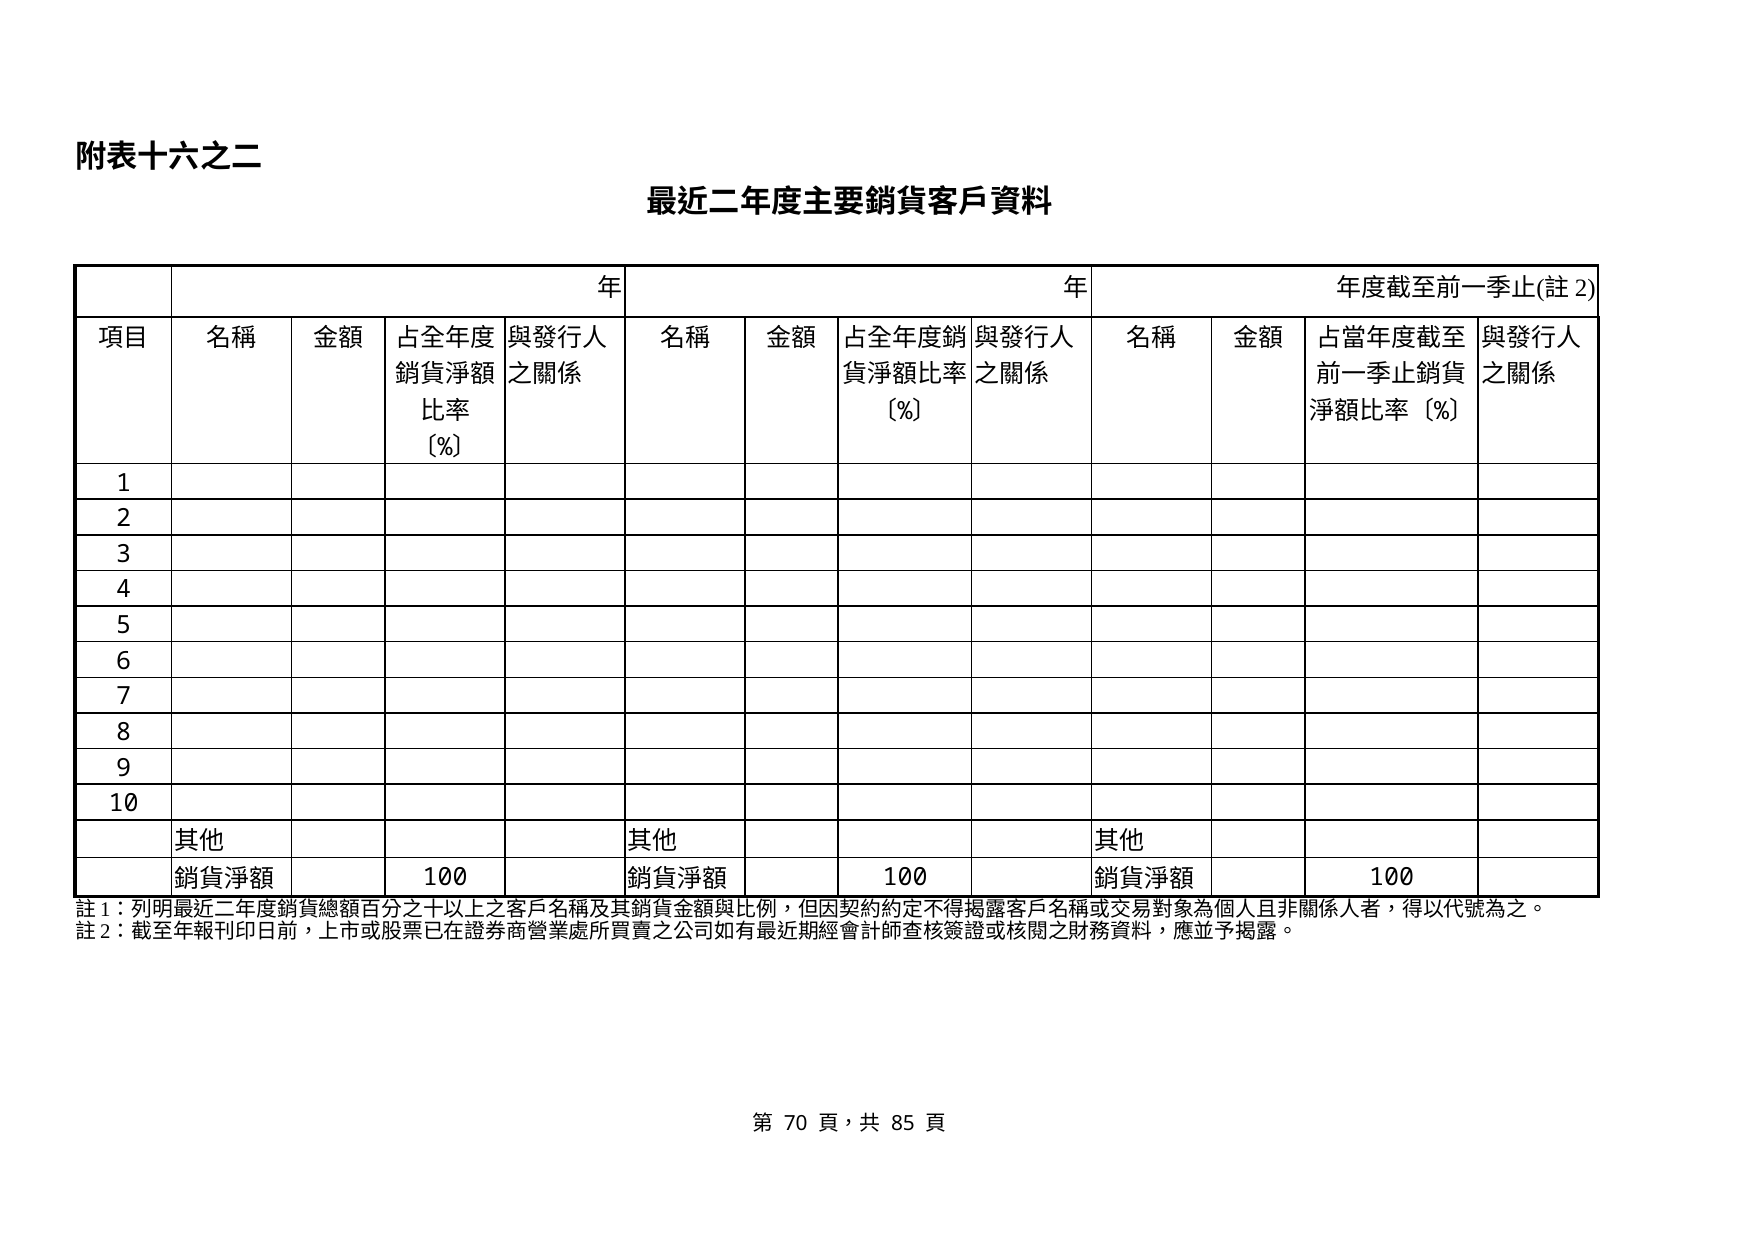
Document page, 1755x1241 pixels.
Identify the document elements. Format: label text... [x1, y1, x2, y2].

table_cell [1479, 678, 1597, 712]
table_cell [972, 785, 1091, 819]
table_cell [386, 500, 504, 534]
table_cell [1212, 749, 1304, 783]
table_cell [1479, 821, 1597, 857]
table_cell [839, 464, 971, 498]
table_cell [172, 642, 291, 676]
table_cell 8 [77, 714, 171, 748]
table_cell [292, 714, 384, 748]
table_cell [746, 678, 837, 712]
table_cell [746, 642, 837, 676]
table_cell [172, 536, 291, 569]
table_cell [1212, 642, 1304, 676]
table_cell [506, 642, 624, 676]
table_cell [746, 536, 837, 569]
table_cell [292, 821, 384, 857]
table_cell [839, 500, 971, 534]
table_cell [292, 642, 384, 676]
table_cell [292, 678, 384, 712]
table_cell 6 [77, 642, 171, 676]
table_cell [1306, 785, 1477, 819]
table_cell [172, 714, 291, 748]
table_cell [506, 678, 624, 712]
table_cell [1092, 785, 1211, 819]
table_cell [1212, 464, 1304, 498]
table_cell [746, 749, 837, 783]
table_cell [1092, 536, 1211, 569]
table_cell [972, 749, 1091, 783]
table_cell [172, 607, 291, 641]
table_cell [1479, 464, 1597, 498]
table_cell [1092, 500, 1211, 534]
table_cell [1479, 858, 1597, 894]
table_cell [172, 464, 291, 498]
table_cell [972, 536, 1091, 569]
table_cell [386, 821, 504, 857]
table_cell 2 [77, 500, 171, 534]
table_cell [1306, 464, 1477, 498]
table_cell [77, 821, 171, 857]
table_cell [386, 571, 504, 605]
table_cell [626, 678, 744, 712]
table_cell [292, 571, 384, 605]
table_cell 銷貨淨額 [626, 858, 744, 894]
table_cell [839, 714, 971, 748]
table_header 年 [626, 267, 1091, 316]
text 註2：截至年報刊印日前，上市或股票已在證券商營業處所買賣之公司如有最近期經會計師查核簽證或核閱之財務資料，應並予揭露。 [75, 921, 1664, 943]
table_cell 其他 [1092, 821, 1211, 857]
table_cell [626, 571, 744, 605]
table_cell [746, 858, 837, 894]
table_cell [972, 858, 1091, 894]
table_cell [1092, 749, 1211, 783]
table_cell [1212, 678, 1304, 712]
table_cell [1479, 607, 1597, 641]
table_cell [1306, 607, 1477, 641]
table_cell [1306, 536, 1477, 569]
table_cell [746, 607, 837, 641]
table_cell [839, 785, 971, 819]
table_cell [292, 464, 384, 498]
table_cell [972, 678, 1091, 712]
table_cell [506, 536, 624, 569]
table_cell [746, 821, 837, 857]
table_cell 占當年度截至前一季止銷貨淨額比率〔%〕 [1306, 318, 1477, 463]
table_cell [506, 785, 624, 819]
table_cell [386, 464, 504, 498]
text 附表十六之二 [75, 131, 1623, 176]
table_cell [746, 785, 837, 819]
table_cell [386, 607, 504, 641]
table_cell [506, 500, 624, 534]
table_cell [1212, 607, 1304, 641]
table_cell [1212, 714, 1304, 748]
table_cell 4 [77, 571, 171, 605]
table_cell [1479, 500, 1597, 534]
table_cell 名稱 [626, 318, 744, 463]
table_cell [1479, 749, 1597, 783]
table_cell [1479, 571, 1597, 605]
table_cell 9 [77, 749, 171, 783]
table_cell [746, 500, 837, 534]
table_cell [626, 749, 744, 783]
table_cell 與發行人之關係 [1479, 318, 1597, 463]
table_cell [1092, 571, 1211, 605]
table_cell [972, 821, 1091, 857]
table_header 年度截至前一季止(註2) [1092, 267, 1597, 316]
table_cell [292, 785, 384, 819]
table_cell [746, 571, 837, 605]
table_cell 3 [77, 536, 171, 569]
table_cell [839, 607, 971, 641]
table_cell [506, 714, 624, 748]
table_cell [172, 500, 291, 534]
text 最近二年度主要銷貨客戶資料 [75, 176, 1623, 222]
table_cell 1 [77, 464, 171, 498]
table_cell [1092, 607, 1211, 641]
table_cell [972, 607, 1091, 641]
table_cell [1306, 571, 1477, 605]
table_cell [839, 749, 971, 783]
table_cell 7 [77, 678, 171, 712]
table_cell [1306, 714, 1477, 748]
table_cell [839, 571, 971, 605]
table_cell [1306, 500, 1477, 534]
table_cell 項目 [77, 318, 171, 463]
table_cell [506, 749, 624, 783]
table_cell [972, 571, 1091, 605]
table_cell 占全年度銷貨淨額比率〔%〕 [839, 318, 971, 463]
table_cell [172, 678, 291, 712]
table_cell [386, 785, 504, 819]
table_cell [506, 858, 624, 894]
table_cell [1479, 714, 1597, 748]
table_cell [626, 642, 744, 676]
table_cell [386, 642, 504, 676]
text 註1：列明最近二年度銷貨總額百分之十以上之客戶名稱及其銷貨金額與比例，但因契約約定不得揭露客戶名稱或交易對象為個人且非關係人者，得以代號為之。 [75, 898, 1664, 921]
table_cell [506, 571, 624, 605]
table_cell 名稱 [1092, 318, 1211, 463]
table_cell [839, 821, 971, 857]
table_cell [839, 678, 971, 712]
table_cell [1306, 821, 1477, 857]
table_cell [386, 714, 504, 748]
table_cell [1306, 642, 1477, 676]
table_cell 5 [77, 607, 171, 641]
table_cell [746, 464, 837, 498]
table_cell [172, 785, 291, 819]
table_cell [626, 500, 744, 534]
table_cell 100 [1306, 858, 1477, 894]
table_cell [506, 607, 624, 641]
table_cell [386, 678, 504, 712]
table_cell [1212, 500, 1304, 534]
table_cell [506, 821, 624, 857]
table_cell [1212, 858, 1304, 894]
table_cell [839, 536, 971, 569]
table_cell [1479, 536, 1597, 569]
table_cell [292, 607, 384, 641]
table_cell 占全年度銷貨淨額比率〔%〕 [386, 318, 504, 463]
table_header 年 [172, 267, 624, 316]
table_cell 100 [386, 858, 504, 894]
table_cell [972, 500, 1091, 534]
table_cell [292, 858, 384, 894]
table_cell 金額 [292, 318, 384, 463]
table_cell [972, 714, 1091, 748]
table_cell 與發行人之關係 [972, 318, 1091, 463]
table_cell [386, 536, 504, 569]
table_cell [626, 714, 744, 748]
table_cell [626, 785, 744, 819]
table_cell [626, 464, 744, 498]
table_cell 金額 [1212, 318, 1304, 463]
table_cell 銷貨淨額 [172, 858, 291, 894]
table_cell [1306, 678, 1477, 712]
table_cell [292, 536, 384, 569]
table_header [77, 267, 171, 316]
table_cell [1212, 571, 1304, 605]
table_cell [972, 464, 1091, 498]
table_cell [972, 642, 1091, 676]
table_cell [1092, 678, 1211, 712]
table_cell [746, 714, 837, 748]
table_cell [386, 749, 504, 783]
table_cell [172, 571, 291, 605]
table_cell [1212, 536, 1304, 569]
table_cell 金額 [746, 318, 837, 463]
table_cell [1212, 821, 1304, 857]
table_cell [1212, 785, 1304, 819]
table_cell [77, 858, 171, 894]
table_cell 與發行人之關係 [506, 318, 624, 463]
table_cell 其他 [172, 821, 291, 857]
table_cell [1092, 464, 1211, 498]
table_cell 10 [77, 785, 171, 819]
table_cell [506, 464, 624, 498]
table_cell [1092, 642, 1211, 676]
table_cell [292, 500, 384, 534]
table_cell [292, 749, 384, 783]
table_cell 名稱 [172, 318, 291, 463]
table_cell [1306, 749, 1477, 783]
table_cell 100 [839, 858, 971, 894]
table_cell 其他 [626, 821, 744, 857]
table_cell [172, 749, 291, 783]
table_cell [839, 642, 971, 676]
table_cell [1092, 714, 1211, 748]
table_cell [626, 536, 744, 569]
table_cell 銷貨淨額 [1092, 858, 1211, 894]
table_cell [626, 607, 744, 641]
table_cell [1479, 785, 1597, 819]
table_cell [1479, 642, 1597, 676]
